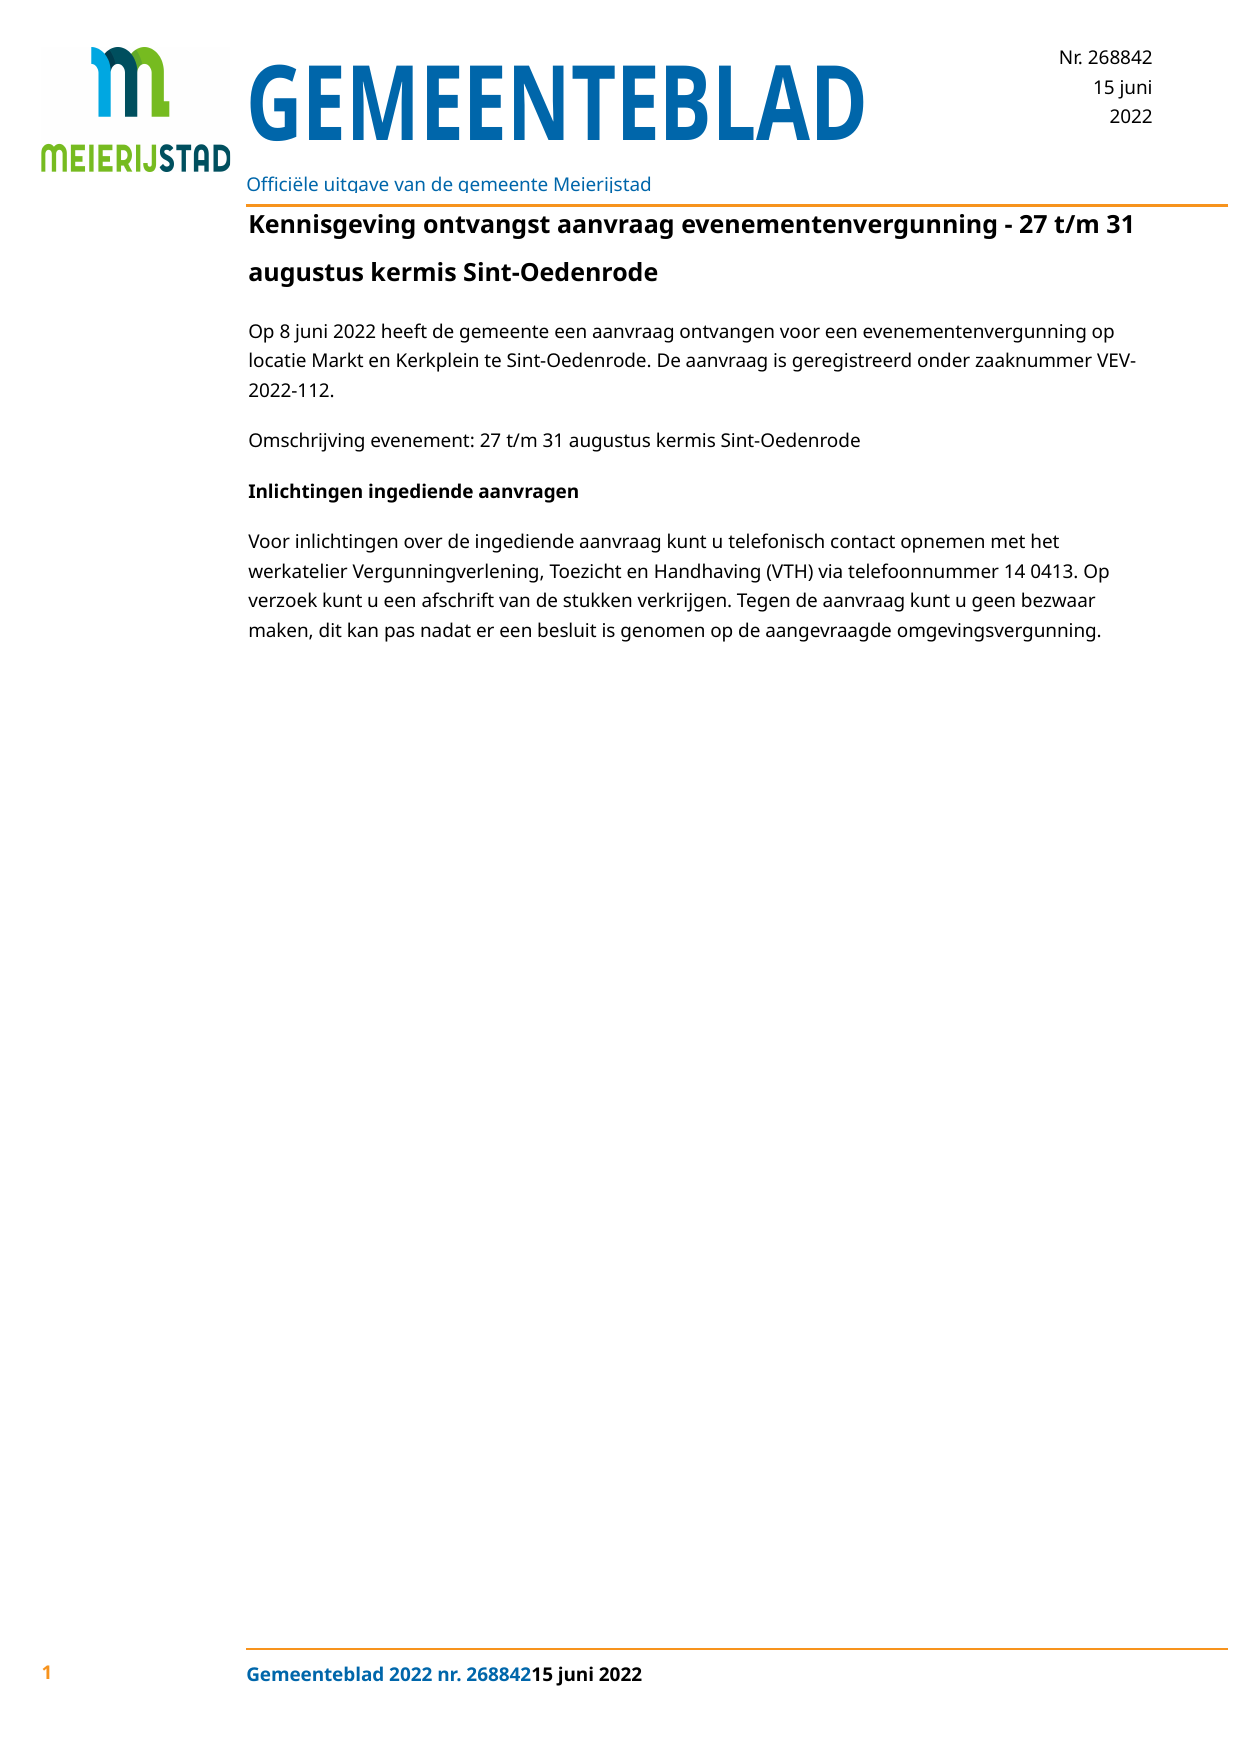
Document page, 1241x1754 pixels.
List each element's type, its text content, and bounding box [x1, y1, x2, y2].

text Op 8 juni 2022 heeft de gemeente een aanvraag ontvangen voor een evenementenvergunning op locatie Markt en Kerkplein te Sint-Oedenrode. De aanvraag is geregistreerd onder zaaknummer VEV-2022-112. [248, 318, 1152, 403]
picture [41, 47, 231, 172]
text Inlichtingen ingediende aanvragen [248, 478, 1152, 504]
text Kennisgeving ontvangst aanvraag evenementenvergunning - 27 t/m 31 augustus kermis Sint-Oedenrode [248, 207, 1152, 288]
text Voor inlichtingen over de ingediende aanvraag kunt u telefonisch contact opnemen met het werkatelier Vergunningverlening, Toezicht en Handhaving (VTH) via telefoonnummer 14 0413. Op verzoek kunt u een afschrift van de stukken verkrijgen. Tegen de aanvraag kunt u geen bezwaar maken, dit kan pas nadat er een besluit is genomen op de aangevraagde omgevingsvergunning. [248, 528, 1152, 643]
text Omschrijving evenement: 27 t/m 31 augustus kermis Sint-Oedenrode [248, 427, 1152, 453]
